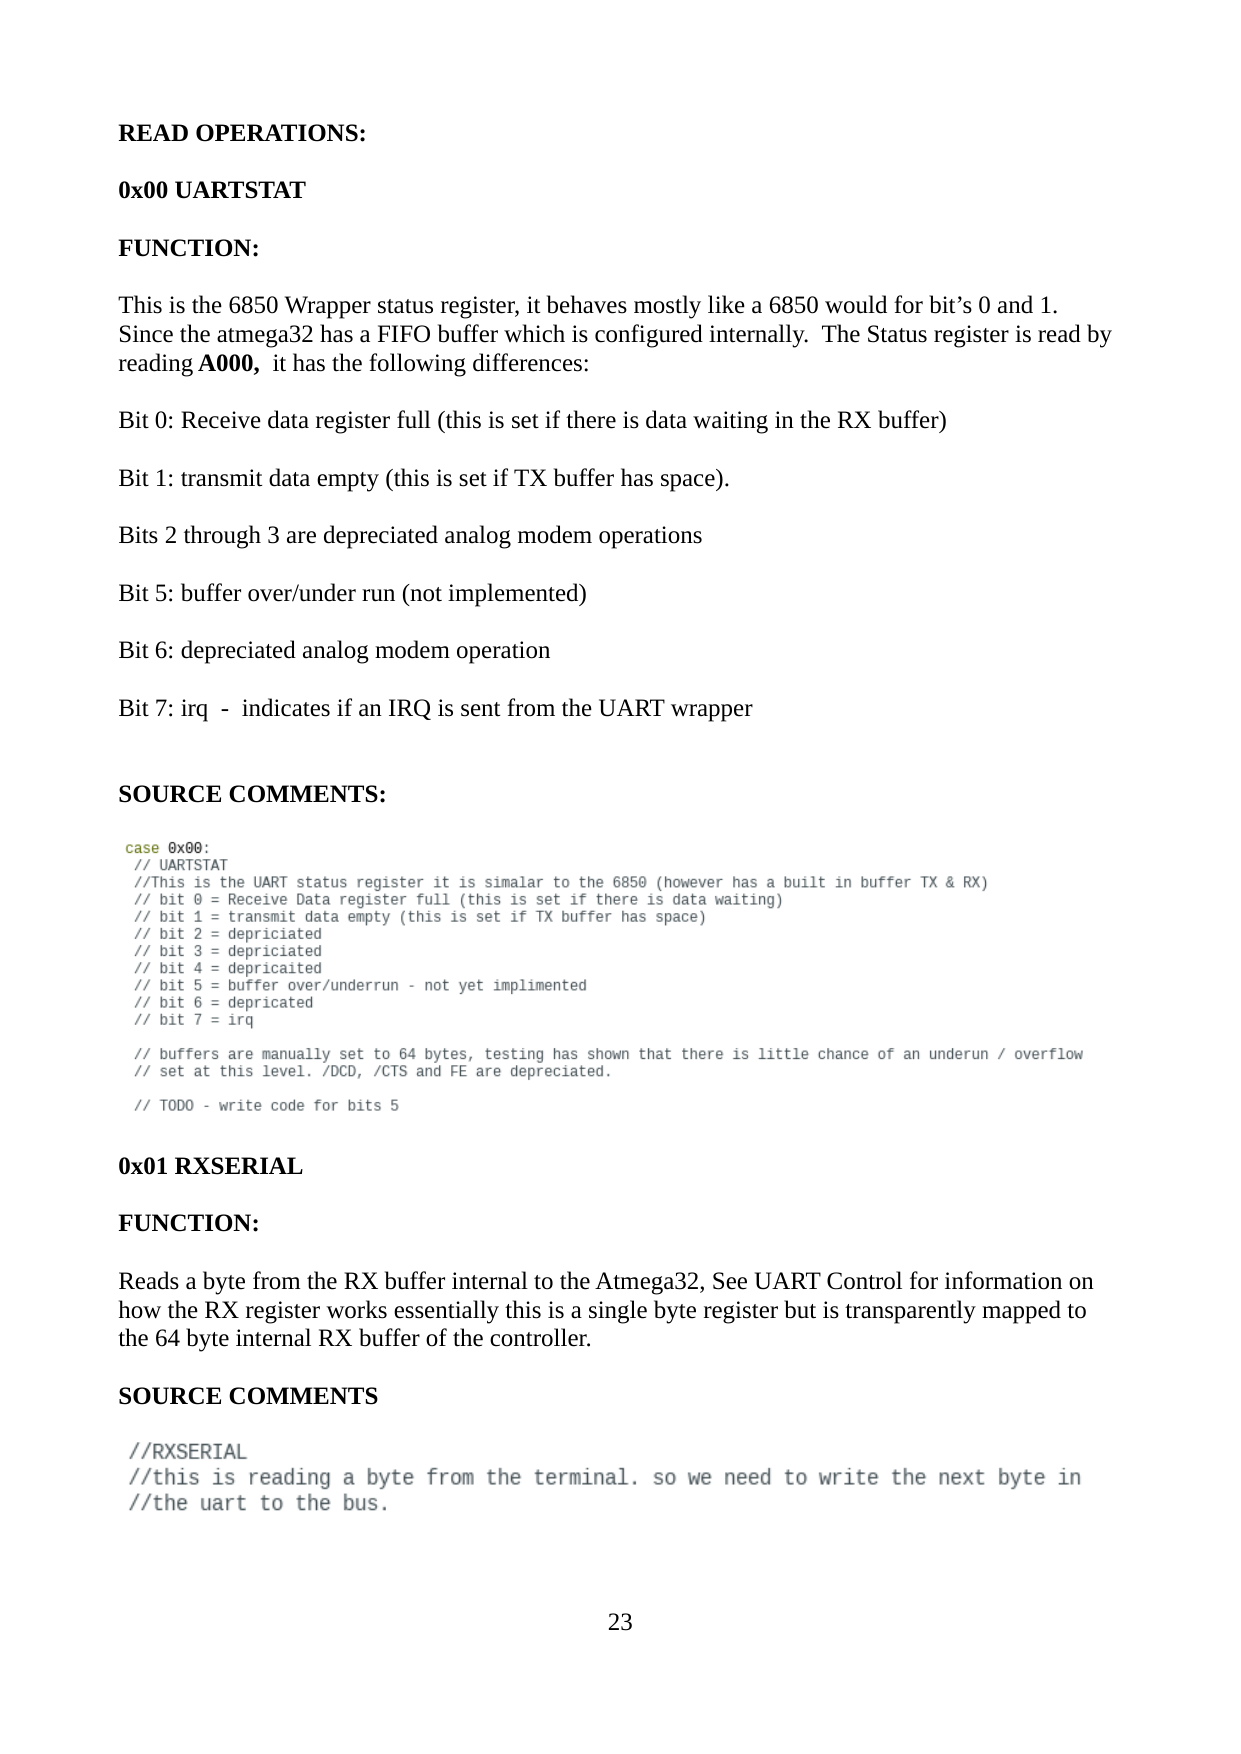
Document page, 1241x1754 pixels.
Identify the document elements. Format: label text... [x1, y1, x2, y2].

text Bit 6: depreciated analog modem operation [118, 636, 1122, 664]
text FUNCTION: [118, 233, 1122, 262]
text Bit 5: buffer over/under run (not implemented) [118, 578, 1122, 607]
text SOURCE COMMENTS [118, 1381, 1122, 1410]
picture [118, 1438, 1123, 1518]
text Bit 1: transmit data empty (this is set if TX buffer has space). [118, 463, 1122, 492]
text 0x00 UARTSTAT [118, 176, 1122, 204]
text FUNCTION: [118, 1208, 1122, 1237]
text Bit 0: Receive data register full (this is set if there is data waiting in the RX buffer) [118, 406, 1122, 434]
picture [118, 836, 1123, 1123]
text Bits 2 through 3 are depreciated analog modem operations [118, 521, 1122, 549]
text This is the 6850 Wrapper status register, it behaves mostly like a 6850 would for bit’s 0 and 1. Since the atmega32 has a FIFO buffer which is configured internally. The Status register is read by reading A000, it has the following differences: [118, 291, 1122, 377]
text 0x01 RXSERIAL [118, 1151, 1122, 1180]
text READ OPERATIONS: [118, 118, 1122, 147]
text Bit 7: irq - indicates if an IRQ is sent from the UART wrapper [118, 693, 1122, 722]
text Reads a byte from the RX buffer internal to the Atmega32, See UART Control for information on how the RX register works essentially this is a single byte register but is transparently mapped to the 64 byte internal RX buffer of the controller. [118, 1266, 1122, 1352]
text SOURCE COMMENTS: [118, 779, 1122, 808]
